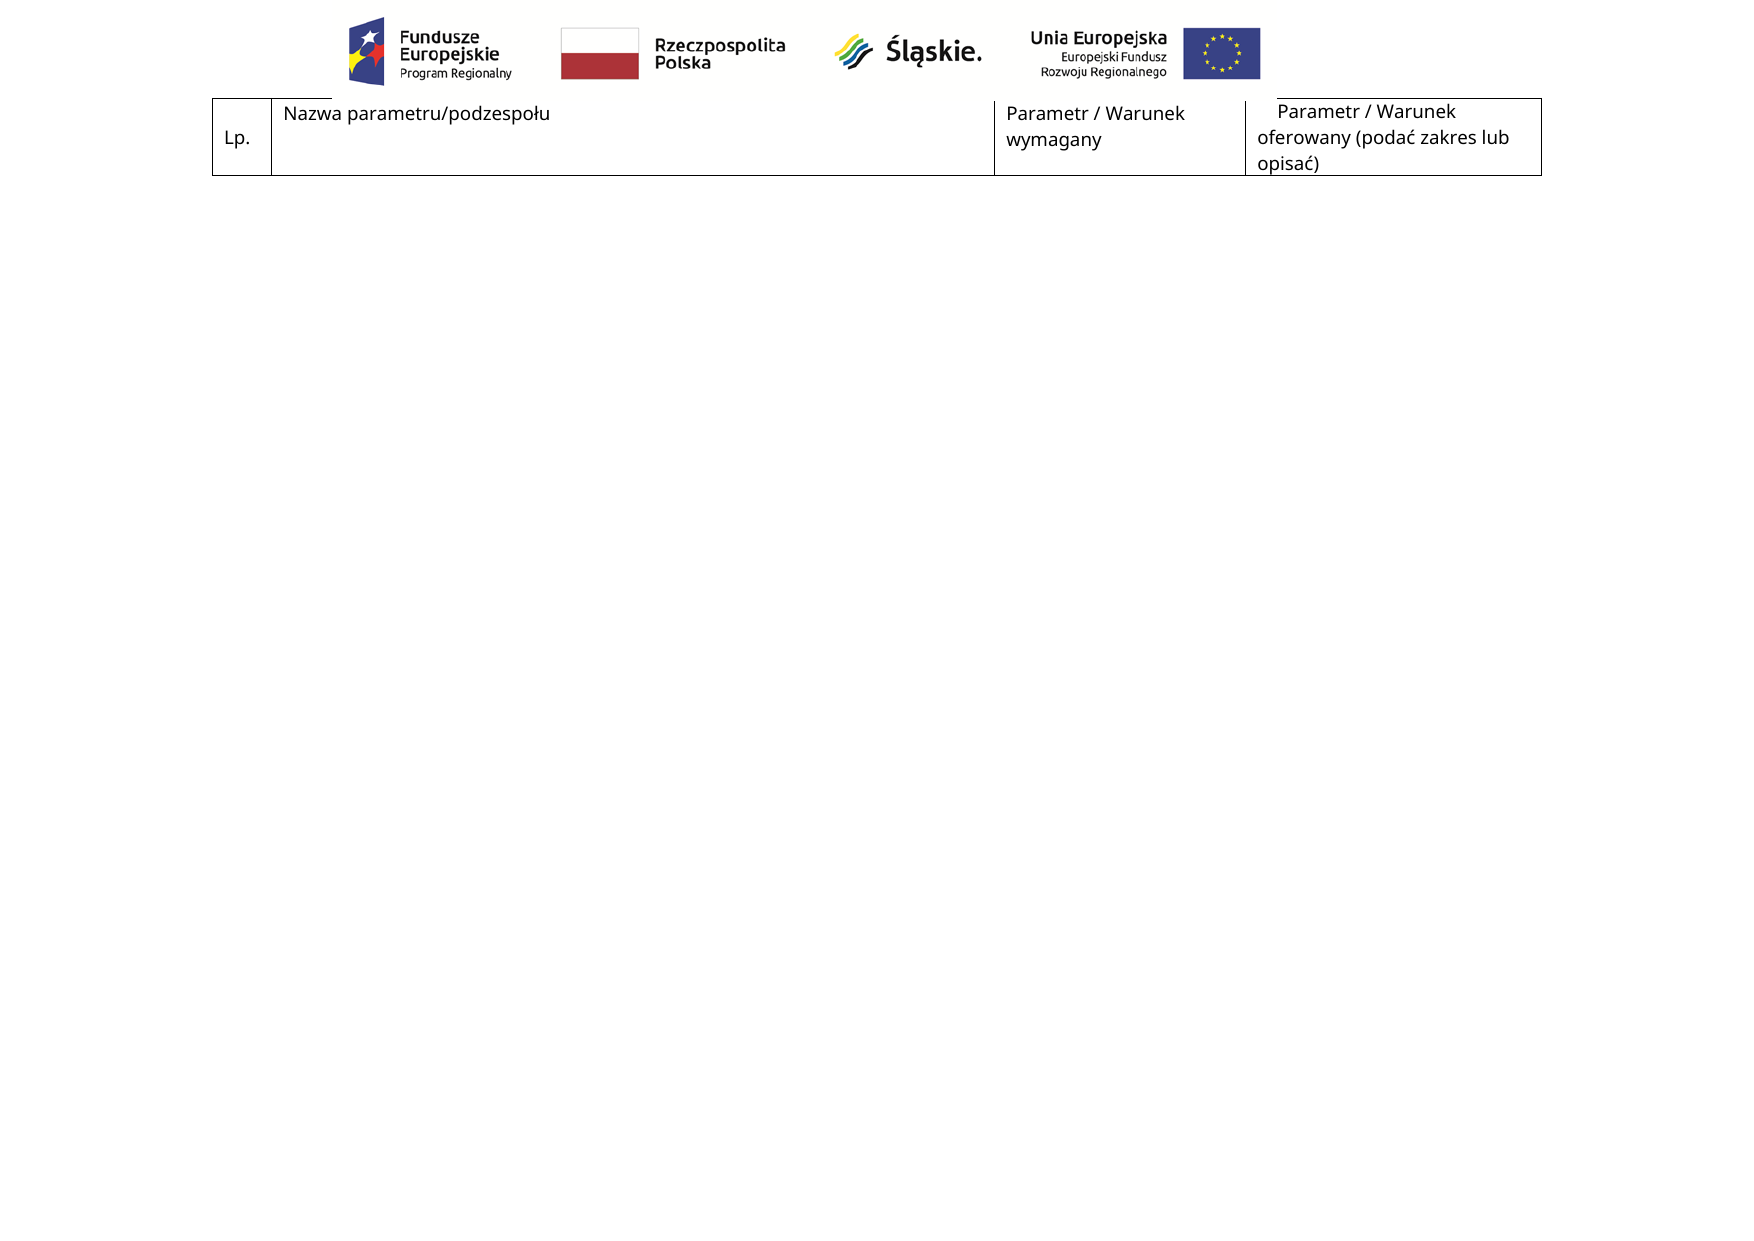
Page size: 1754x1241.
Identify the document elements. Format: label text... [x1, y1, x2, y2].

table_header Lp. [213, 99, 271, 175]
table_header Parametr / Warunek wymagany [995, 101, 1245, 175]
table_header Nazwa parametru/podzespołu [272, 99, 994, 175]
